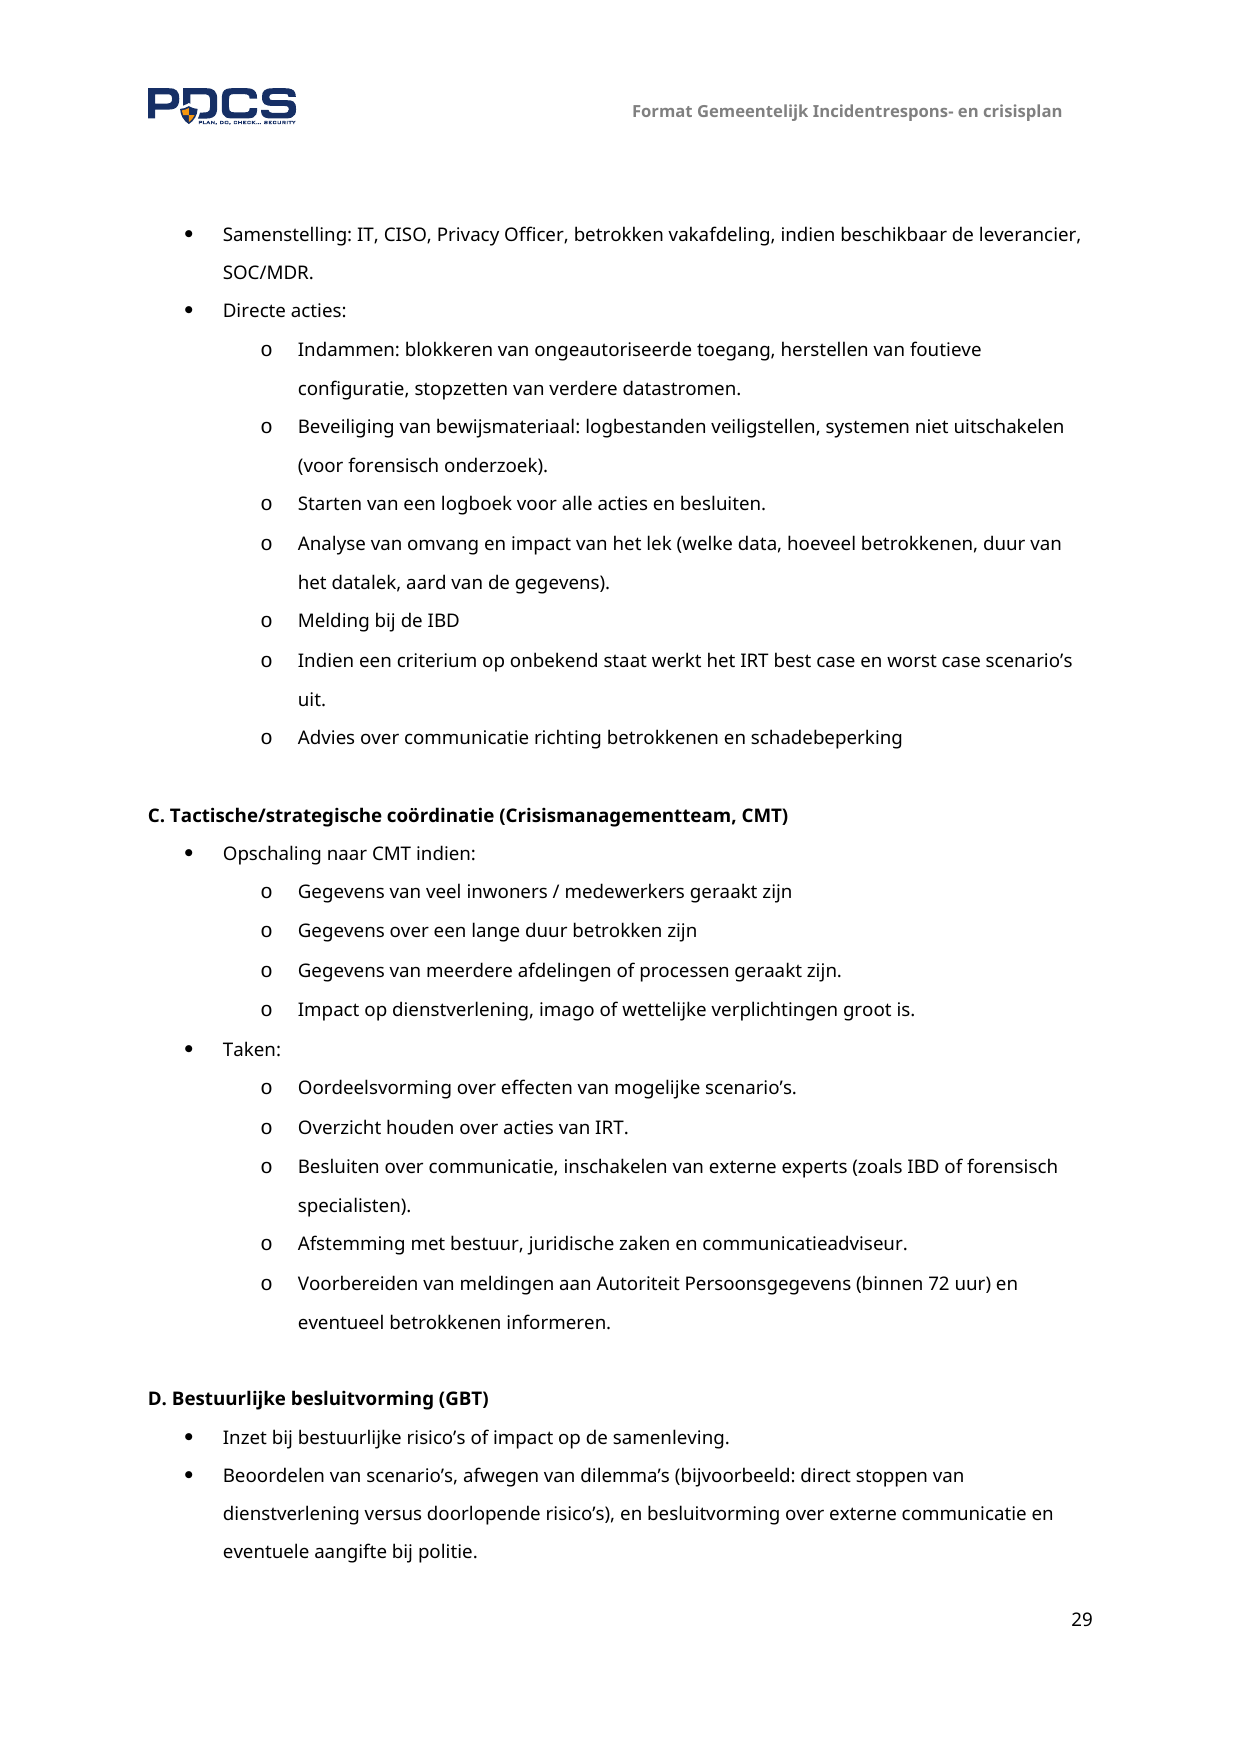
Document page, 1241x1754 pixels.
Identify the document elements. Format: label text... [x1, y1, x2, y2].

list Melding bij de IBD [260, 607, 1092, 634]
list Directe acties: [185, 298, 1092, 323]
list Starten van een logboek voor alle acties en besluiten. [260, 491, 1092, 517]
text D. Bestuurlijke besluitvorming (GBT) [148, 1386, 1092, 1411]
list Afstemming met bestuur, juridische zaken en communicatieadviseur. [260, 1231, 1092, 1257]
list Indien een criterium op onbekend staat werkt het IRT best case en worst case scenario’s uit. [260, 647, 1092, 711]
list Voorbereiden van meldingen aan Autoriteit Persoonsgegevens (binnen 72 uur) en eventueel betrokkenen informeren. [260, 1270, 1092, 1335]
list Opschaling naar CMT indien: [185, 840, 1092, 866]
list Samenstelling: IT, CISO, Privacy Officer, betrokken vakafdeling, indien beschikbaar de leverancier, SOC/MDR. [185, 221, 1092, 285]
list Overzicht houden over acties van IRT. [260, 1114, 1092, 1140]
list Taken: [185, 1036, 1092, 1062]
list Oordeelsvorming over effecten van mogelijke scenario’s. [260, 1074, 1092, 1101]
list Gegevens over een lange duur betrokken zijn [260, 918, 1092, 944]
list Gegevens van veel inwoners / medewerkers geraakt zijn [260, 878, 1092, 905]
list Besluiten over communicatie, inschakelen van externe experts (zoals IBD of forensisch specialisten). [260, 1153, 1092, 1218]
list Beveiliging van bewijsmateriaal: logbestanden veiligstellen, systemen niet uitschakelen (voor forensisch onderzoek). [260, 413, 1092, 478]
list Gegevens van meerdere afdelingen of processen geraakt zijn. [260, 957, 1092, 984]
list Beoordelen van scenario’s, afwegen van dilemma’s (bijvoorbeeld: direct stoppen van dienstverlening versus doorlopende risico’s), en besluitvorming over externe communicatie en eventuele aangifte bij politie. [185, 1462, 1092, 1564]
list Analyse van omvang en impact van het lek (welke data, hoeveel betrokkenen, duur van het datalek, aard van de gegevens). [260, 530, 1092, 595]
list Advies over communicatie richting betrokkenen en schadebeperking [260, 724, 1092, 751]
list Impact op dienstverlening, imago of wettelijke verplichtingen groot is. [260, 997, 1092, 1023]
text C. Tactische/strategische coördinatie (Crisismanagementteam, CMT) [148, 802, 1092, 827]
list Inzet bij bestuurlijke risico’s of impact op de samenleving. [185, 1424, 1092, 1449]
list Indammen: blokkeren van ongeautoriseerde toegang, herstellen van foutieve configuratie, stopzetten van verdere datastromen. [260, 336, 1092, 401]
